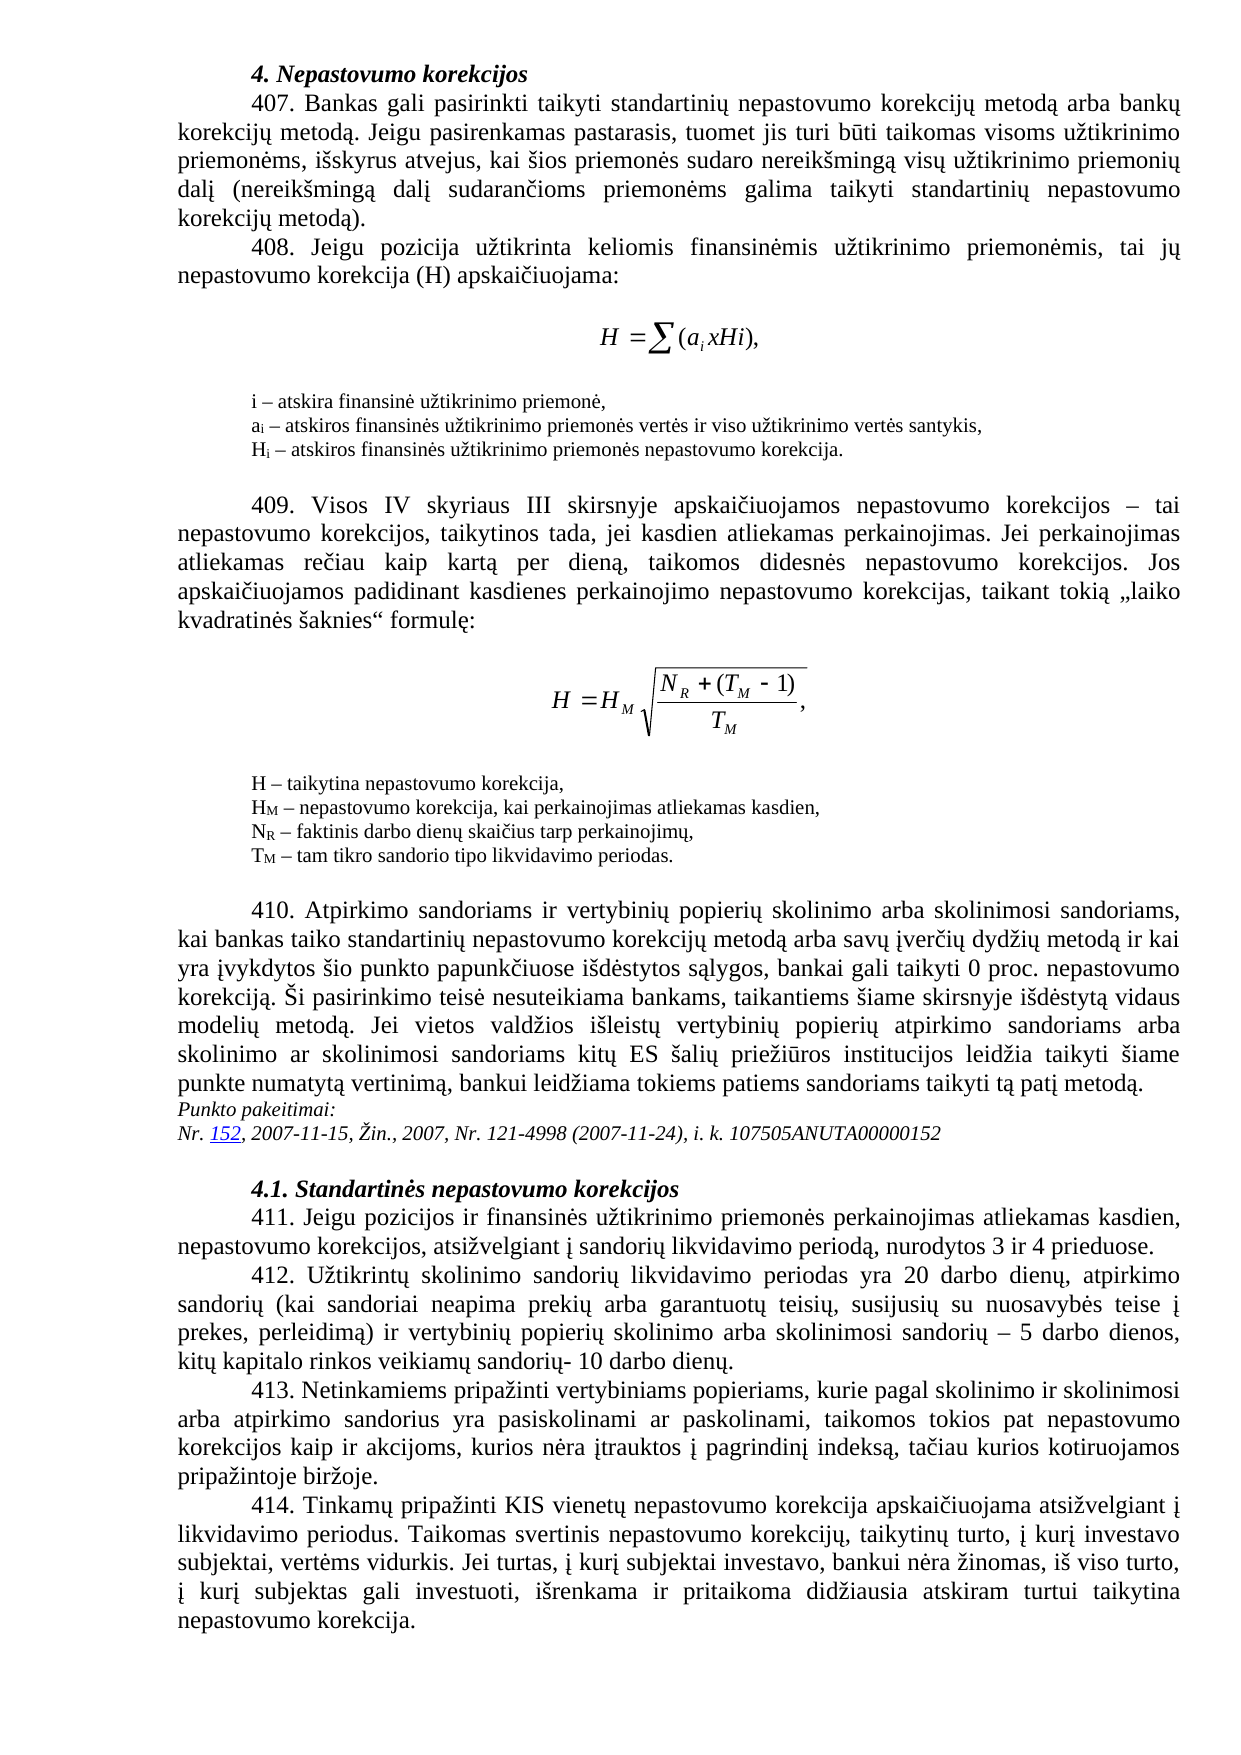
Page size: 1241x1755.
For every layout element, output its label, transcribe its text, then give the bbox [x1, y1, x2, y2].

text Punkto pakeitimai: [177, 1097, 1181, 1121]
text 410. Atpirkimo sandoriams ir vertybinių popierių skolinimo arba skolinimosi sandoriams, kai bankas taiko standartinių nepastovumo korekcijų metodą arba savų įverčių dydžių metodą ir kai yra įvykdytos šio punkto papunkčiuose išdėstytos sąlygos, bankai gali taikyti 0 proc. nepastovumo korekciją. Ši pasirinkimo teisė nesuteikiama bankams, taikantiems šiame skirsnyje išdėstytą vidaus modelių metodą. Jei vietos valdžios išleistų vertybinių popierių atpirkimo sandoriams arba skolinimo ar skolinimosi sandoriams kitų ES šalių priežiūros institucijos leidžia taikyti šiame punkte numatytą vertinimą, bankui leidžiama tokiems patiems sandoriams taikyti tą patį metodą. [177, 896, 1181, 1097]
text TM – tam tikro sandorio tipo likvidavimo periodas. [177, 843, 1181, 867]
text i – atskira finansinė užtikrinimo priemonė, [177, 389, 1181, 413]
text 4.1. Standartinės nepastovumo korekcijos [177, 1174, 1181, 1202]
text 413. Netinkamiems pripažinti vertybiniams popieriams, kurie pagal skolinimo ir skolinimosi arba atpirkimo sandorius yra pasiskolinami ar paskolinami, taikomos tokios pat nepastovumo korekcijos kaip ir akcijoms, kurios nėra įtrauktos į pagrindinį indeksą, tačiau kurios kotiruojamos pripažintoje biržoje. [177, 1375, 1181, 1490]
text 414. Tinkamų pripažinti KIS vienetų nepastovumo korekcija apskaičiuojama atsižvelgiant į likvidavimo periodus. Taikomas svertinis nepastovumo korekcijų, taikytinų turto, į kurį investavo subjektai, vertėms vidurkis. Jei turtas, į kurį subjektai investavo, bankui nėra žinomas, iš viso turto, į kurį subjektas gali investuoti, išrenkama ir pritaikoma didžiausia atskiram turtui taikytina nepastovumo korekcija. [177, 1490, 1181, 1634]
text 412. Užtikrintų skolinimo sandorių likvidavimo periodas yra 20 darbo dienų, atpirkimo sandorių (kai sandoriai neapima prekių arba garantuotų teisių, susijusių su nuosavybės teise į prekes, perleidimą) ir vertybinių popierių skolinimo arba skolinimosi sandorių – 5 darbo dienos, kitų kapitalo rinkos veikiamų sandorių- 10 darbo dienų. [177, 1260, 1181, 1375]
text 408. Jeigu pozicija užtikrinta keliomis finansinėmis užtikrinimo priemonėmis, tai jų nepastovumo korekcija (H) apskaičiuojama: [177, 232, 1181, 289]
text 4. Nepastovumo korekcijos [177, 59, 1181, 88]
text ai – atskiros finansinės užtikrinimo priemonės vertės ir viso užtikrinimo vertės santykis, [177, 413, 1181, 437]
text Hi – atskiros finansinės užtikrinimo priemonės nepastovumo korekcija. [177, 437, 1181, 461]
text 409. Visos IV skyriaus III skirsnyje apskaičiuojamos nepastovumo korekcijos – tai nepastovumo korekcijos, taikytinos tada, jei kasdien atliekamas perkainojimas. Jei perkainojimas atliekamas rečiau kaip kartą per dieną, taikomos didesnės nepastovumo korekcijos. Jos apskaičiuojamos padidinant kasdienes perkainojimo nepastovumo korekcijas, taikant tokią „laiko kvadratinės šaknies“ formulę: [177, 490, 1181, 633]
text H – taikytina nepastovumo korekcija, [177, 771, 1181, 795]
text HM – nepastovumo korekcija, kai perkainojimas atliekamas kasdien, [177, 795, 1181, 819]
text 411. Jeigu pozicijos ir finansinės užtikrinimo priemonės perkainojimas atliekamas kasdien, nepastovumo korekcijos, atsižvelgiant į sandorių likvidavimo periodą, nurodytos 3 ir 4 prieduose. [177, 1202, 1181, 1260]
text Nr. 152, 2007-11-15, Žin., 2007, Nr. 121-4998 (2007-11-24), i. k. 107505ANUTA00000152 [177, 1121, 1181, 1145]
text NR – faktinis darbo dienų skaičius tarp perkainojimų, [177, 819, 1181, 843]
text 407. Bankas gali pasirinkti taikyti standartinių nepastovumo korekcijų metodą arba bankų korekcijų metodą. Jeigu pasirenkamas pastarasis, tuomet jis turi būti taikomas visoms užtikrinimo priemonėms, išskyrus atvejus, kai šios priemonės sudaro nereikšmingą visų užtikrinimo priemonių dalį (nereikšmingą dalį sudarančioms priemonėms galima taikyti standartinių nepastovumo korekcijų metodą). [177, 88, 1181, 232]
